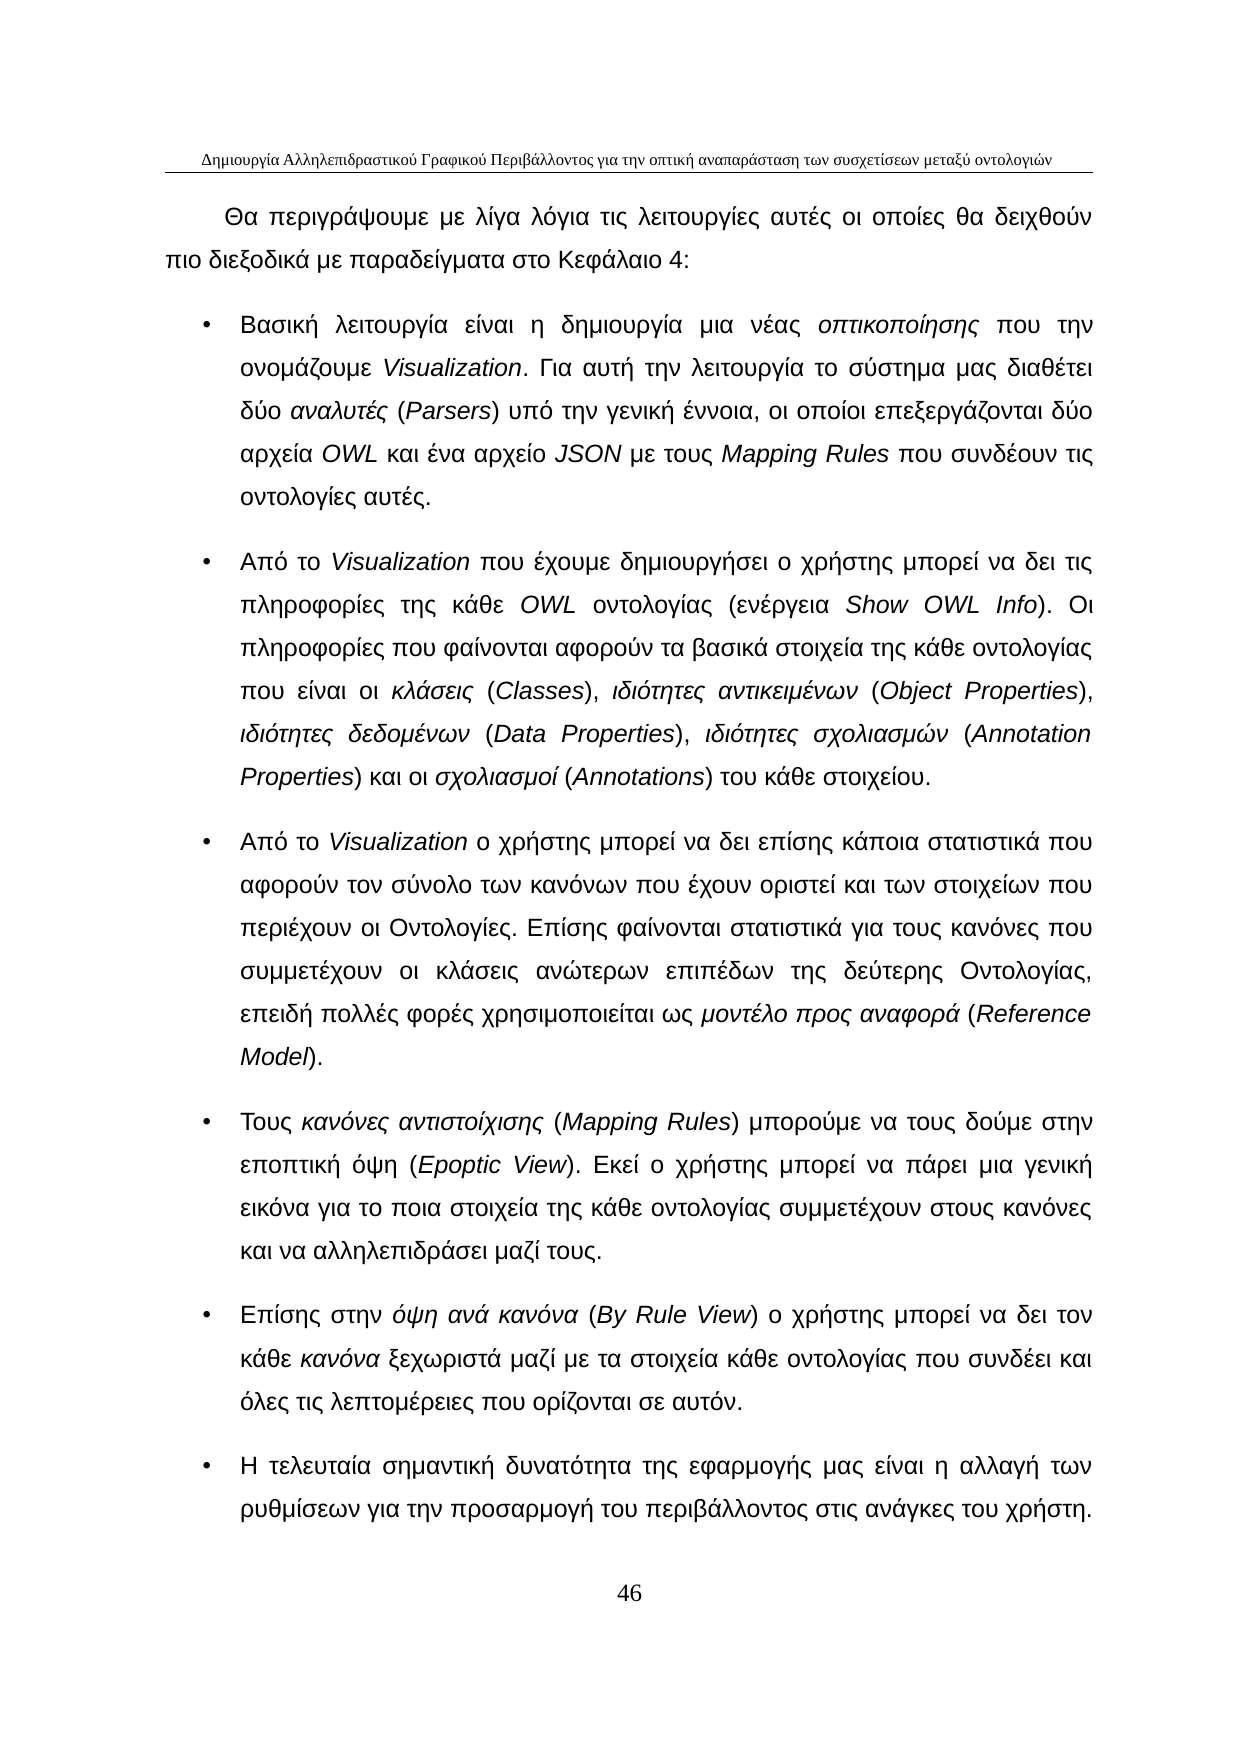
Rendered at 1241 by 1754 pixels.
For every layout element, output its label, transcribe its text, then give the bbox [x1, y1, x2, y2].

list Από το Visualization ο χρήστης μπορεί να δει επίσης κάποια στατιστικά που αφορούν τον σύνολο των κανόνων που έχουν οριστεί και των στοιχείων που περιέχουν οι Οντολογίες. Επίσης φαίνονται στατιστικά για τους κανόνες που συμμετέχουν οι κλάσεις ανώτερων επιπέδων της δεύτερης Οντολογίας, επειδή πολλές φορές χρησιμοποιείται ως μοντέλο προς αναφορά (Reference Model). [202, 827, 1093, 1071]
list Βασική λειτουργία είναι η δημιουργία μια νέας οπτικοποίησης που την ονομάζουμε Visualization. Για αυτή την λειτουργία το σύστημα μας διαθέτει δύο αναλυτές (Parsers) υπό την γενική έννοια, οι οποίοι επεξεργάζονται δύο αρχεία OWL και ένα αρχείο JSON με τους Mapping Rules που συνδέουν τις οντολογίες αυτές. [202, 310, 1093, 511]
list Επίσης στην όψη ανά κανόνα (By Rule View) ο χρήστης μπορεί να δει τον κάθε κανόνα ξεχωριστά μαζί με τα στοιχεία κάθε οντολογίας που συνδέει και όλες τις λεπτομέρειες που ορίζονται σε αυτόν. [202, 1300, 1093, 1415]
list Η τελευταία σημαντική δυνατότητα της εφαρμογής μας είναι η αλλαγή των ρυθμίσεων για την προσαρμογή του περιβάλλοντος στις ανάγκες του χρήστη. [202, 1451, 1093, 1523]
list Τους κανόνες αντιστοίχισης (Mapping Rules) μπορούμε να τους δούμε στην εποπτική όψη (Epoptic View). Εκεί ο χρήστης μπορεί να πάρει μια γενική εικόνα για το ποια στοιχεία της κάθε οντολογίας συμμετέχουν στους κανόνες και να αλληλεπιδράσει μαζί τους. [202, 1107, 1093, 1265]
list Από το Visualization που έχουμε δημιουργήσει ο χρήστης μπορεί να δει τις πληροφορίες της κάθε OWL οντολογίας (ενέργεια Show OWL Info). Οι πληροφορίες που φαίνονται αφορούν τα βασικά στοιχεία της κάθε οντολογίας που είναι οι κλάσεις (Classes), ιδιότητες αντικειμένων (Object Properties), ιδιότητες δεδομένων (Data Properties), ιδιότητες σχολιασμών (Annotation Properties) και οι σχολιασμοί (Annotations) του κάθε στοιχείου. [202, 547, 1093, 791]
text Θα περιγράψουμε με λίγα λόγια τις λειτουργίες αυτές οι οποίες θα δειχθούν πιο διεξοδικά με παραδείγματα στο Κεφάλαιο 4: [165, 202, 1093, 274]
